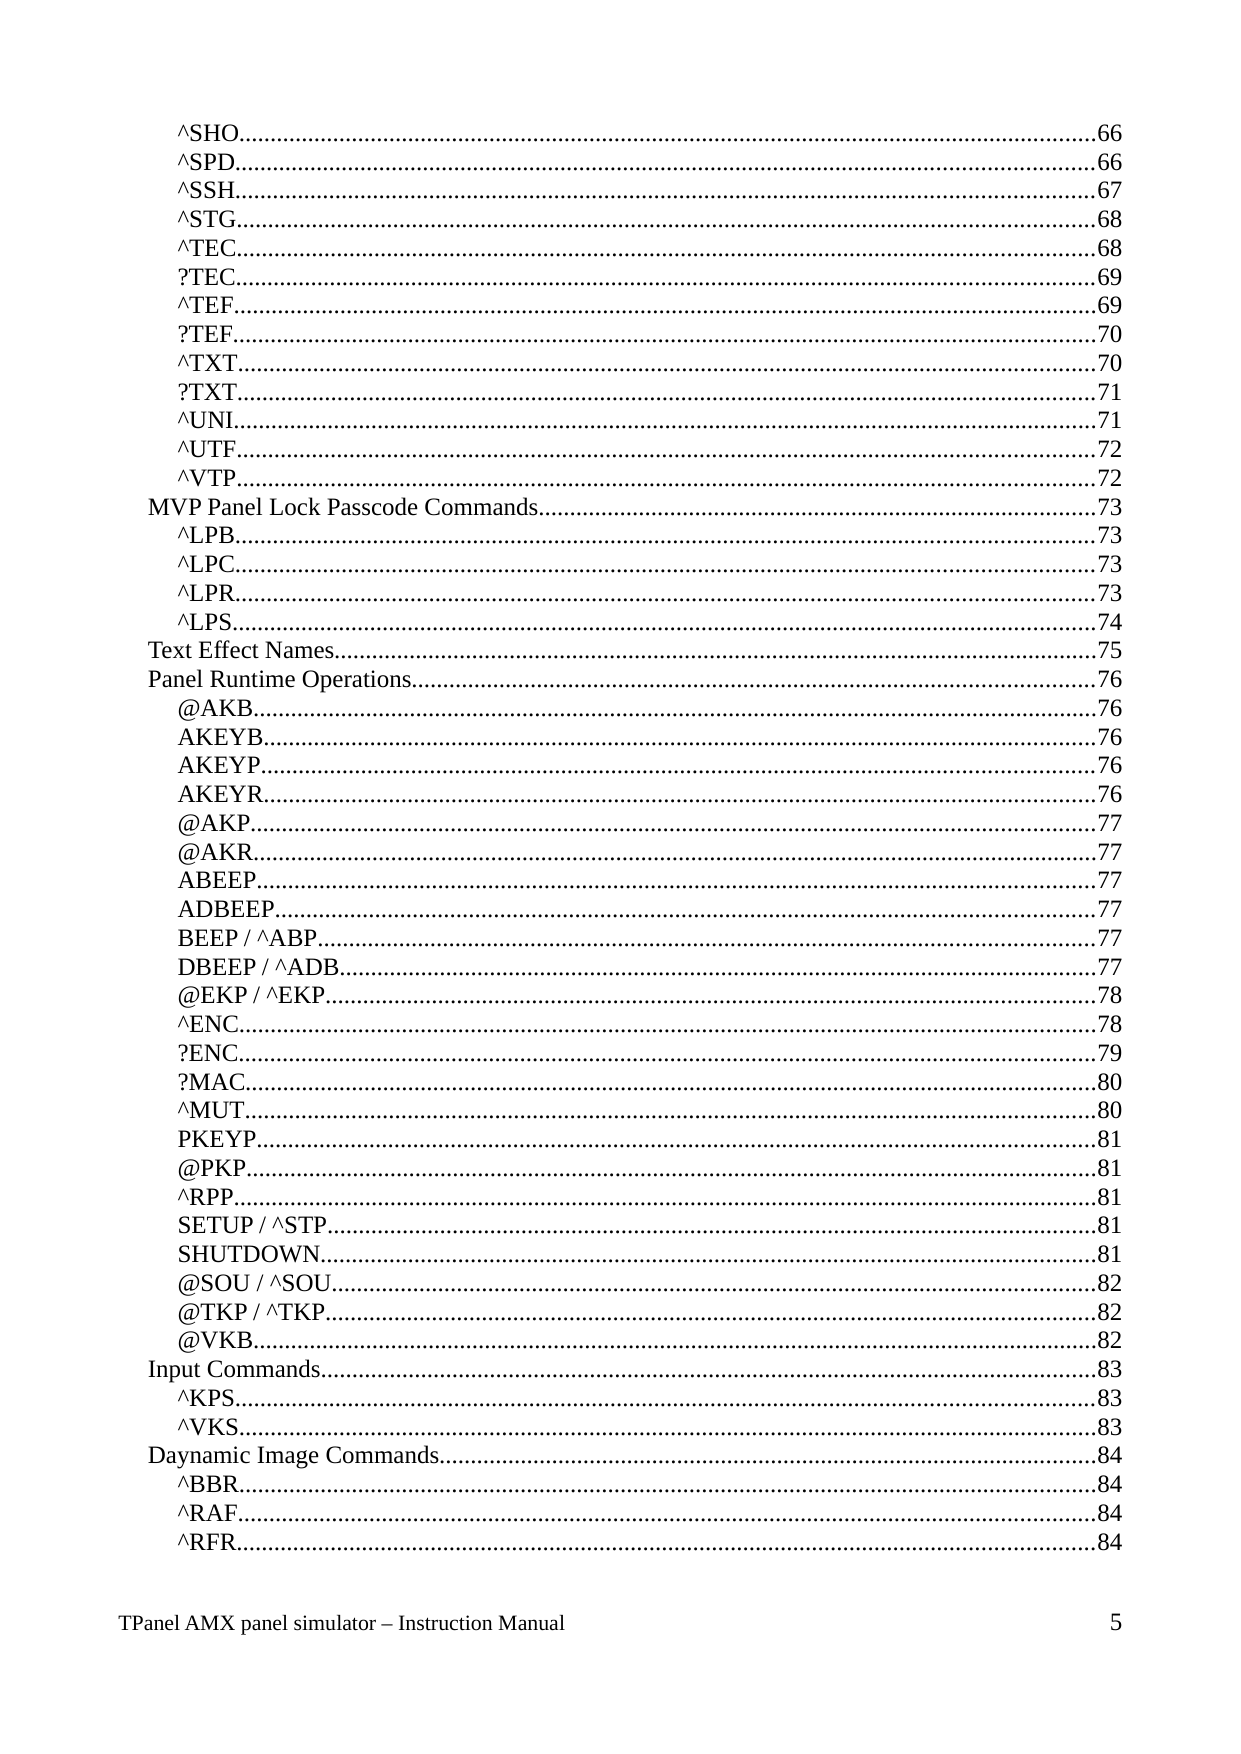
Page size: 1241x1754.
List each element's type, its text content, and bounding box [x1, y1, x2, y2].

text ^ENC 78 [177, 1009, 1122, 1038]
text ^RFR 84 [177, 1527, 1122, 1556]
text ?ENC 79 [177, 1038, 1122, 1067]
text MVP Panel Lock Passcode Commands 73 [148, 492, 1122, 521]
text ^TXT 70 [177, 348, 1122, 377]
text ^TEC 68 [177, 233, 1122, 262]
text PKEYP 81 [177, 1124, 1122, 1153]
text @AKP 77 [177, 808, 1122, 837]
text ^VTP 72 [177, 463, 1122, 492]
text AKEYR 76 [177, 779, 1122, 808]
text ^SHO 66 [177, 118, 1122, 147]
text ^MUT 80 [177, 1096, 1122, 1124]
text ^UNI 71 [177, 406, 1122, 434]
text ^LPR 73 [177, 578, 1122, 607]
text Input Commands 83 [148, 1354, 1122, 1383]
text ADBEEP 77 [177, 894, 1122, 923]
text ^STG 68 [177, 204, 1122, 233]
text ^BBR 84 [177, 1469, 1122, 1498]
text ^UTF 72 [177, 434, 1122, 463]
text ^LPS 74 [177, 607, 1122, 636]
text @VKB 82 [177, 1326, 1122, 1354]
text @AKB 76 [177, 693, 1122, 722]
text ^TEF 69 [177, 291, 1122, 319]
text ^RPP 81 [177, 1182, 1122, 1211]
text ^LPC 73 [177, 549, 1122, 578]
text DBEEP / ^ADB 77 [177, 952, 1122, 981]
text @PKP 81 [177, 1153, 1122, 1182]
text @SOU / ^SOU 82 [177, 1268, 1122, 1297]
text ^KPS 83 [177, 1383, 1122, 1412]
text @AKR 77 [177, 837, 1122, 866]
text Daynamic Image Commands 84 [148, 1441, 1122, 1469]
text ^VKS 83 [177, 1412, 1122, 1441]
text ^RAF 84 [177, 1498, 1122, 1527]
text AKEYP 76 [177, 751, 1122, 779]
text Panel Runtime Operations 76 [148, 664, 1122, 693]
text ABEEP 77 [177, 866, 1122, 894]
text AKEYB 76 [177, 722, 1122, 751]
text BEEP / ^ABP 77 [177, 923, 1122, 952]
text @EKP / ^EKP 78 [177, 981, 1122, 1009]
text ^LPB 73 [177, 521, 1122, 549]
text ^SSH 67 [177, 176, 1122, 204]
text ^SPD 66 [177, 147, 1122, 176]
text Text Effect Names 75 [148, 636, 1122, 664]
text ?TEC 69 [177, 262, 1122, 291]
text ?TXT 71 [177, 377, 1122, 406]
text ?MAC 80 [177, 1067, 1122, 1096]
text @TKP / ^TKP 82 [177, 1297, 1122, 1326]
text SETUP / ^STP 81 [177, 1211, 1122, 1239]
text SHUTDOWN 81 [177, 1239, 1122, 1268]
text ?TEF 70 [177, 319, 1122, 348]
